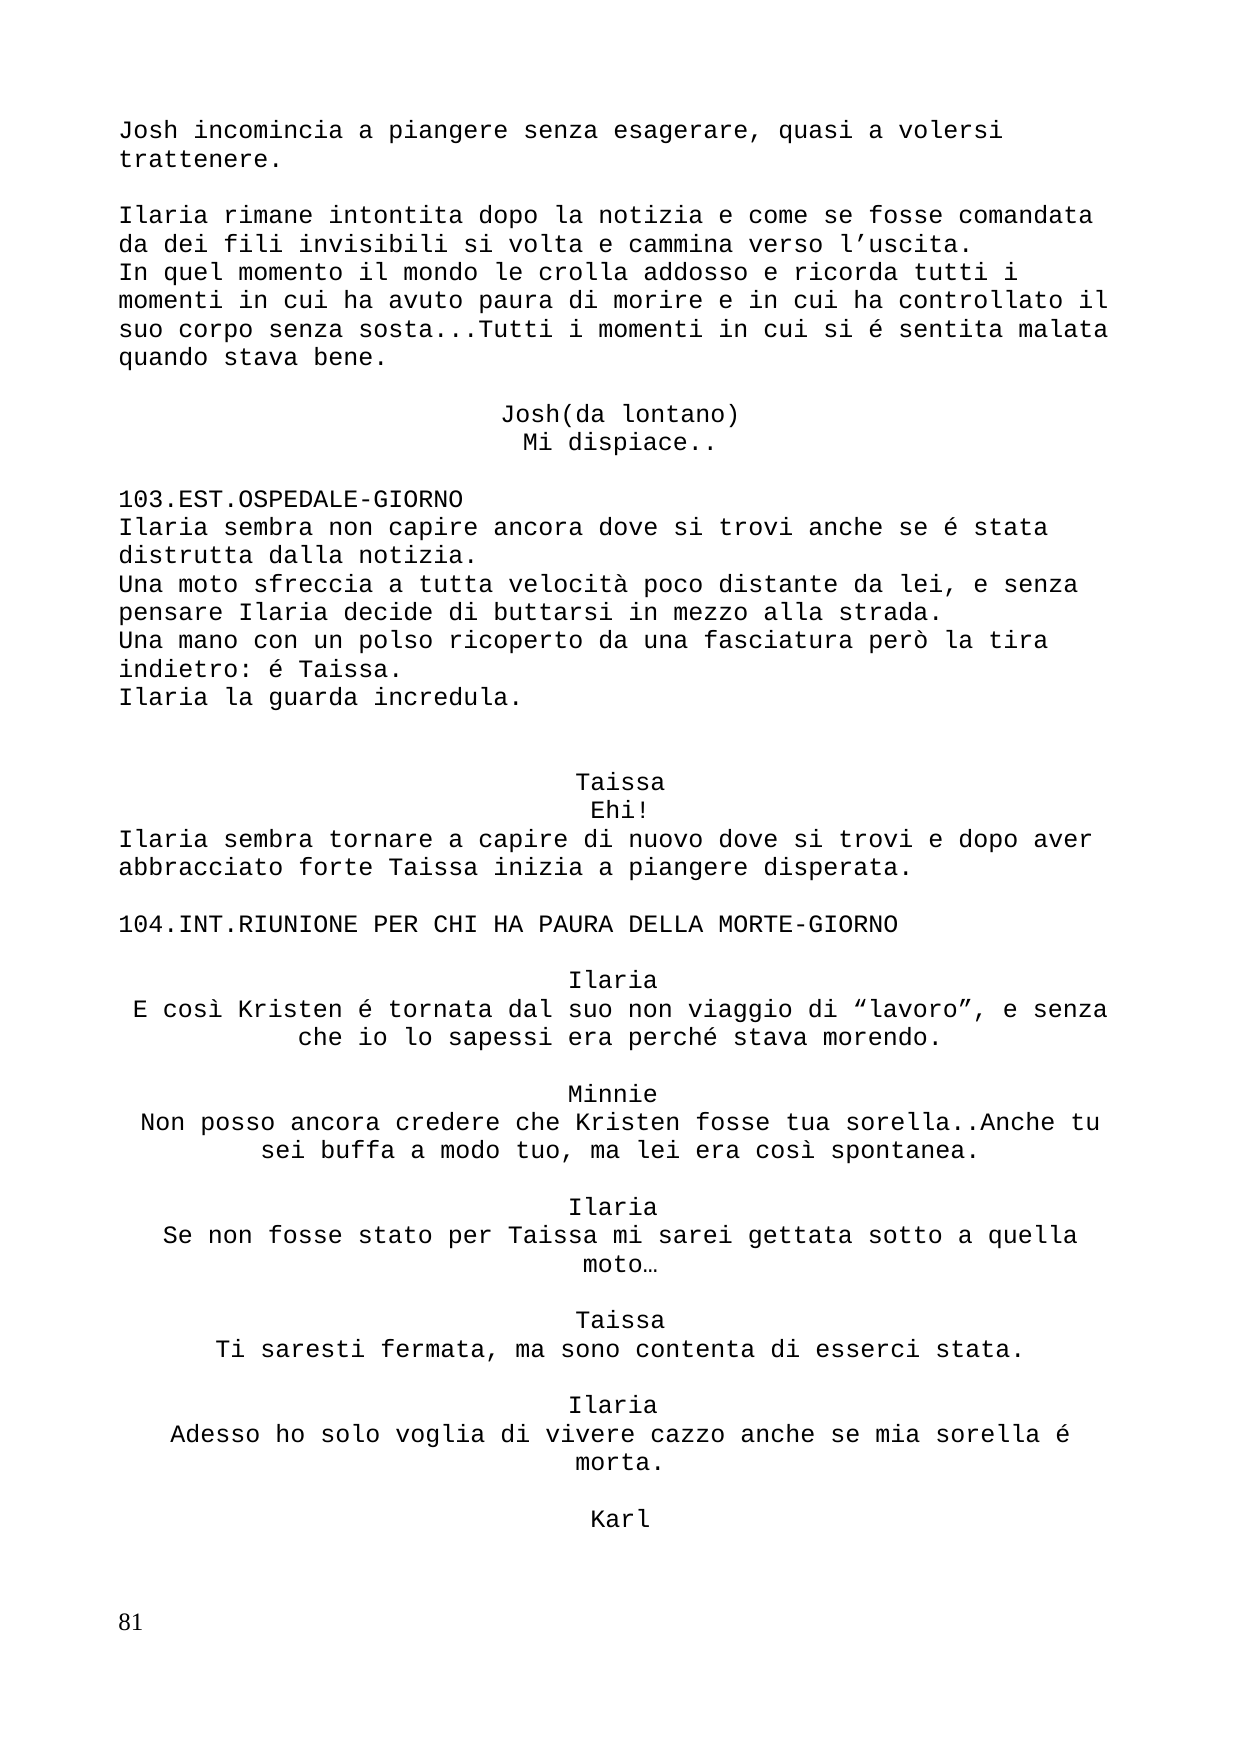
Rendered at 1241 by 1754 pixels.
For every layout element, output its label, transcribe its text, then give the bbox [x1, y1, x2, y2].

text Karl [118, 1506, 1122, 1535]
text Una mano con un polso ricoperto da una fasciatura però la tira indietro: é Taissa. [118, 628, 1122, 685]
text Ilaria [118, 1195, 1122, 1223]
text Non posso ancora credere che Kristen fosse tua sorella..Anche tu sei buffa a modo tuo, ma lei era così spontanea. [118, 1110, 1122, 1166]
text Taissa [118, 1308, 1122, 1336]
text Ti saresti fermata, ma sono contenta di esserci stata. [118, 1336, 1122, 1365]
text Minnie [118, 1081, 1122, 1110]
text Ilaria [118, 968, 1122, 996]
text Josh incomincia a piangere senza esagerare, quasi a volersi trattenere. [118, 118, 1122, 175]
text Adesso ho solo voglia di vivere cazzo anche se mia sorella é morta. [118, 1421, 1122, 1478]
text In quel momento il mondo le crolla addosso e ricorda tutti i momenti in cui ha avuto paura di morire e in cui ha controllato il suo corpo senza sosta...Tutti i momenti in cui si é sentita malata quando stava bene. [118, 260, 1122, 373]
text Mi dispiace.. [118, 430, 1122, 458]
text Ilaria rimane intontita dopo la notizia e come se fosse comandata da dei fili invisibili si volta e cammina verso l’uscita. [118, 203, 1122, 260]
text Una moto sfreccia a tutta velocità poco distante da lei, e senza pensare Ilaria decide di buttarsi in mezzo alla strada. [118, 571, 1122, 628]
text Ilaria sembra tornare a capire di nuovo dove si trovi e dopo aver abbracciato forte Taissa inizia a piangere disperata. [118, 826, 1122, 883]
text Ilaria [118, 1393, 1122, 1421]
text E così Kristen é tornata dal suo non viaggio di “lavoro”, e senza che io lo sapessi era perché stava morendo. [118, 996, 1122, 1053]
text Ilaria sembra non capire ancora dove si trovi anche se é stata distrutta dalla notizia. [118, 515, 1122, 571]
text 103.EST.OSPEDALE-GIORNO [118, 486, 1122, 515]
text Se non fosse stato per Taissa mi sarei gettata sotto a quella moto… [118, 1223, 1122, 1280]
text Ilaria la guarda incredula. [118, 685, 1122, 713]
text 104.INT.RIUNIONE PER CHI HA PAURA DELLA MORTE-GIORNO [118, 911, 1122, 940]
text Ehi! [118, 798, 1122, 826]
text Taissa [118, 770, 1122, 798]
text Josh(da lontano) [118, 401, 1122, 430]
